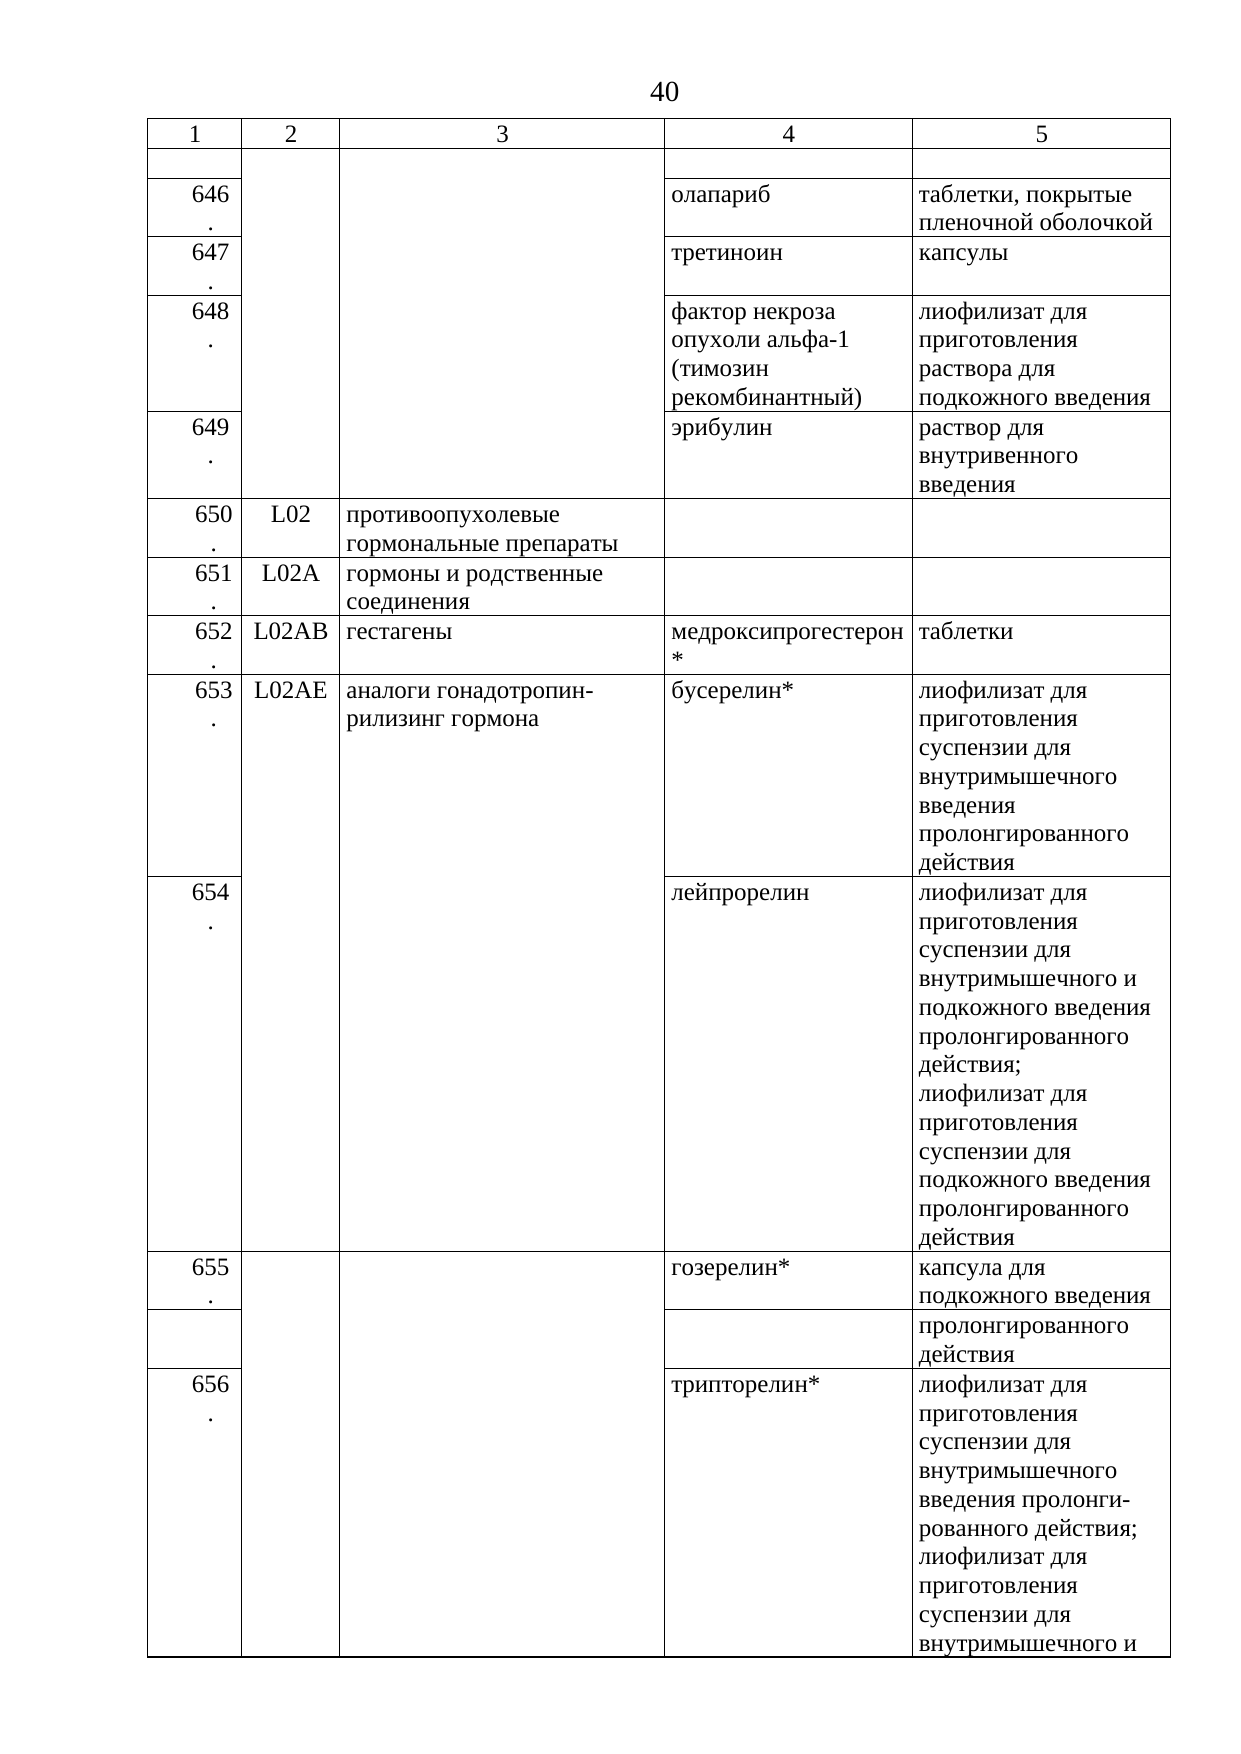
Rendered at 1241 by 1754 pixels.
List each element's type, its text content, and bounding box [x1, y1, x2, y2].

table_cell трипторелин* [665, 1369, 912, 1656]
table_cell раствор для внутривенного введения [913, 412, 1170, 498]
table_cell [340, 876, 664, 1251]
table_cell [913, 558, 1170, 615]
table_cell гестагены [340, 616, 664, 674]
table_cell бусерелин* [665, 675, 912, 876]
table_cell [148, 499, 241, 557]
table_cell [242, 295, 339, 498]
table_cell [148, 179, 241, 236]
table_cell лиофилизат для приготовления суспензии для внутримышечного и подкожного введения пролонгированного действия; лиофилизат для приготовления суспензии для подкожного введения пролонгированного действия [913, 877, 1170, 1251]
table_cell пролонгированного действия [913, 1310, 1170, 1368]
table_cell [148, 877, 241, 1251]
table_cell [242, 1309, 339, 1368]
table_cell L02AE [242, 675, 339, 876]
table_cell [242, 1252, 339, 1309]
table_cell L02 [242, 499, 339, 557]
table_cell [148, 1252, 241, 1309]
table_cell третиноин [665, 237, 912, 295]
table_cell [340, 178, 664, 295]
table_header 4 [665, 119, 912, 148]
table_cell [340, 295, 664, 498]
table_header 1 [148, 119, 241, 148]
table_cell капсула для подкожного введения [913, 1252, 1170, 1309]
table_cell [340, 1368, 664, 1656]
table_cell [665, 499, 912, 557]
table_cell лейпрорелин [665, 877, 912, 1251]
table_cell медроксипрогестерон* [665, 616, 912, 674]
table_cell L02AB [242, 616, 339, 674]
table_cell таблетки, покрытые пленочной оболочкой [913, 179, 1170, 236]
table_cell [340, 149, 664, 178]
table_cell [148, 675, 241, 876]
table_cell [340, 1309, 664, 1368]
table_cell [913, 149, 1170, 178]
table_cell гозерелин* [665, 1252, 912, 1309]
table_cell [665, 558, 912, 615]
table_cell капсулы [913, 237, 1170, 295]
table_cell лиофилизат для приготовления суспензии для внутримышечного введения пролонгированного действия [913, 675, 1170, 876]
table_cell [665, 149, 912, 178]
table_cell [242, 149, 339, 178]
table_cell L02A [242, 558, 339, 615]
table_cell лиофилизат для приготовления раствора для подкожного введения [913, 296, 1170, 411]
table_cell [665, 1310, 912, 1368]
table_cell таблетки [913, 616, 1170, 674]
table_cell гормоны и родственные соединения [340, 558, 664, 615]
table_cell [148, 412, 241, 498]
table_cell [242, 178, 339, 295]
table_cell лиофилизат для приготовления суспензии для внутримышечного введения пролонги-рованного действия; лиофилизат для приготовления суспензии для внутримышечного и [913, 1369, 1170, 1656]
table_cell эрибулин [665, 412, 912, 498]
table_cell [148, 616, 241, 674]
table_cell аналоги гонадотропин-рилизинг гормона [340, 675, 664, 876]
table_cell противоопухолевые гормональные препараты [340, 499, 664, 557]
table_cell [148, 296, 241, 411]
table_cell [913, 499, 1170, 557]
table_header 5 [913, 119, 1170, 148]
table_cell [148, 1369, 241, 1656]
table_header 3 [340, 119, 664, 148]
table_cell [340, 1252, 664, 1309]
table_cell [148, 149, 241, 178]
table_header 2 [242, 119, 339, 148]
table_cell [242, 876, 339, 1251]
table_cell фактор некроза опухоли альфа-1 (тимозин рекомбинантный) [665, 296, 912, 411]
table_cell [148, 1310, 241, 1368]
table_cell олапариб [665, 179, 912, 236]
table_cell [148, 237, 241, 295]
table_cell [242, 1368, 339, 1656]
table_cell [148, 558, 241, 615]
